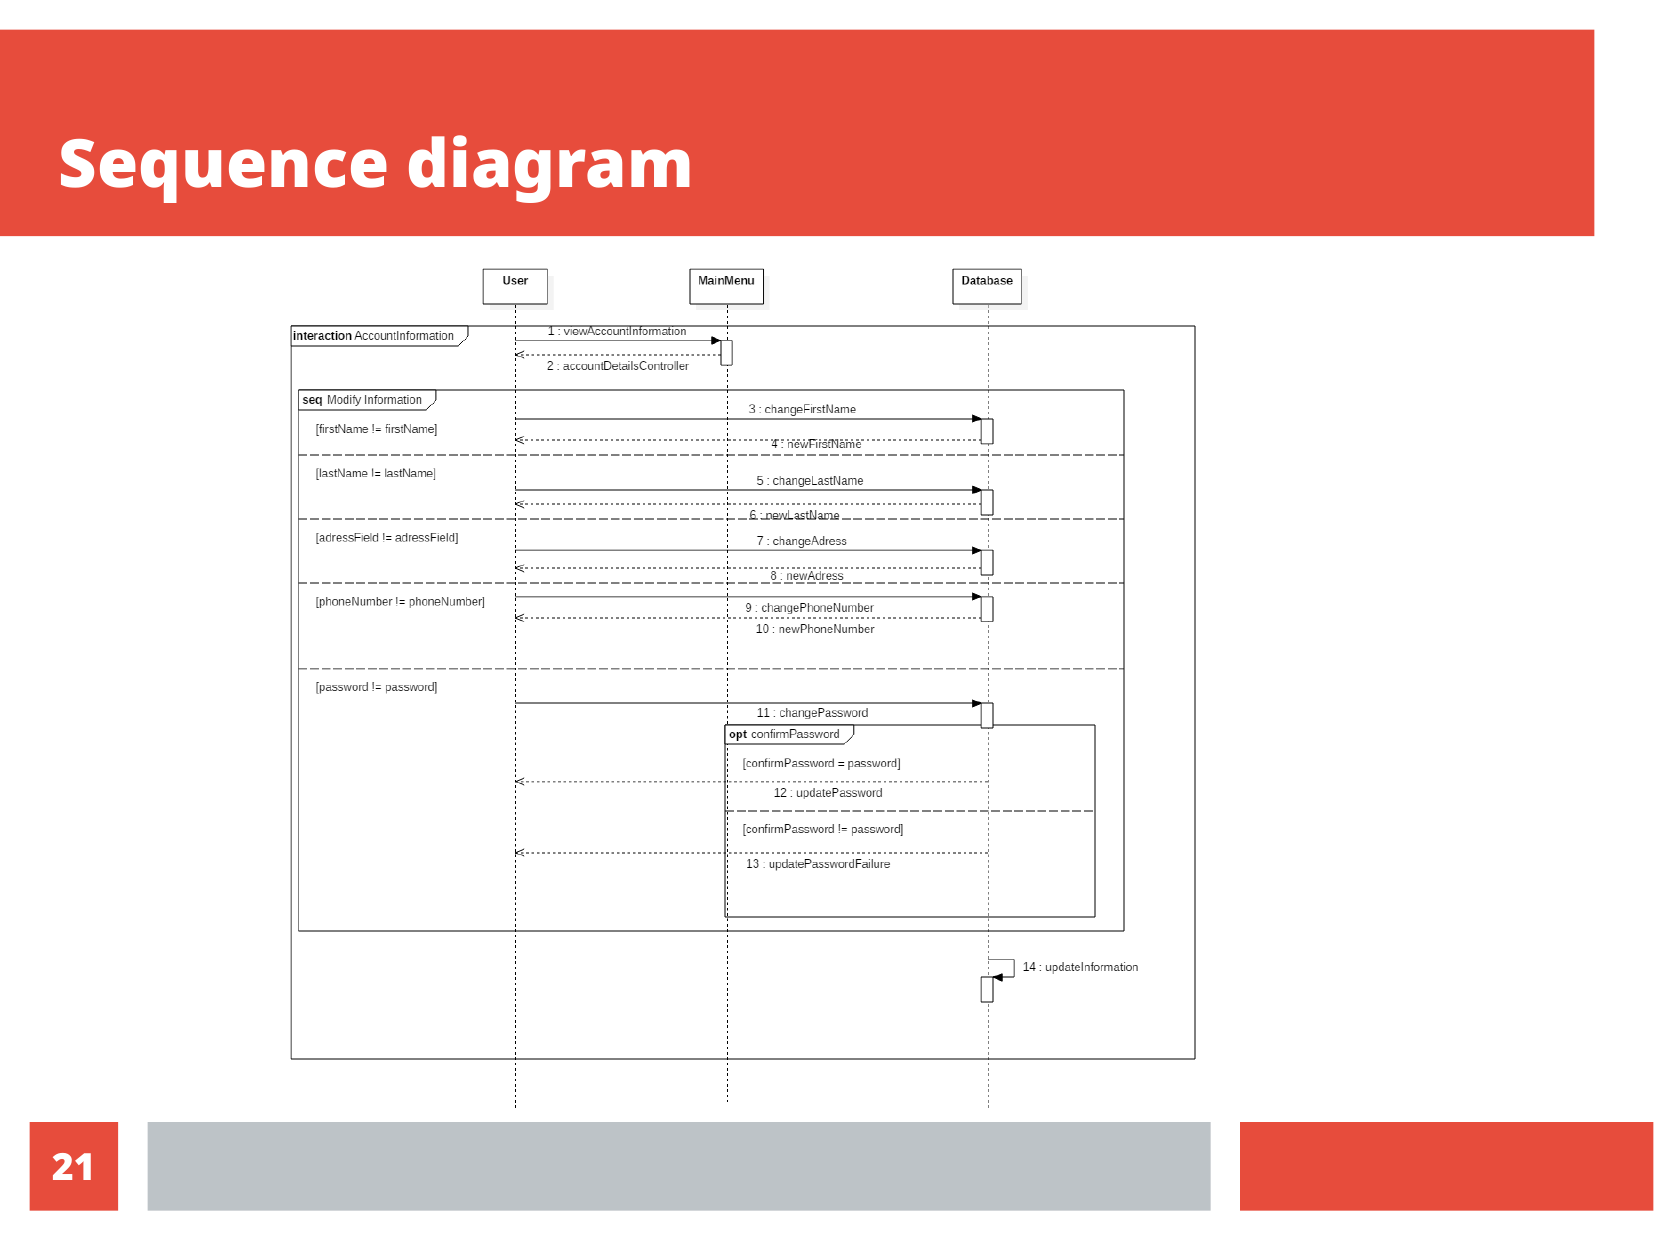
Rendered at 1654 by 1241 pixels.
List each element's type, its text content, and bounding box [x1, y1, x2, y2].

title Sequence diagram [59, 59, 1595, 207]
picture [282, 260, 1230, 1144]
